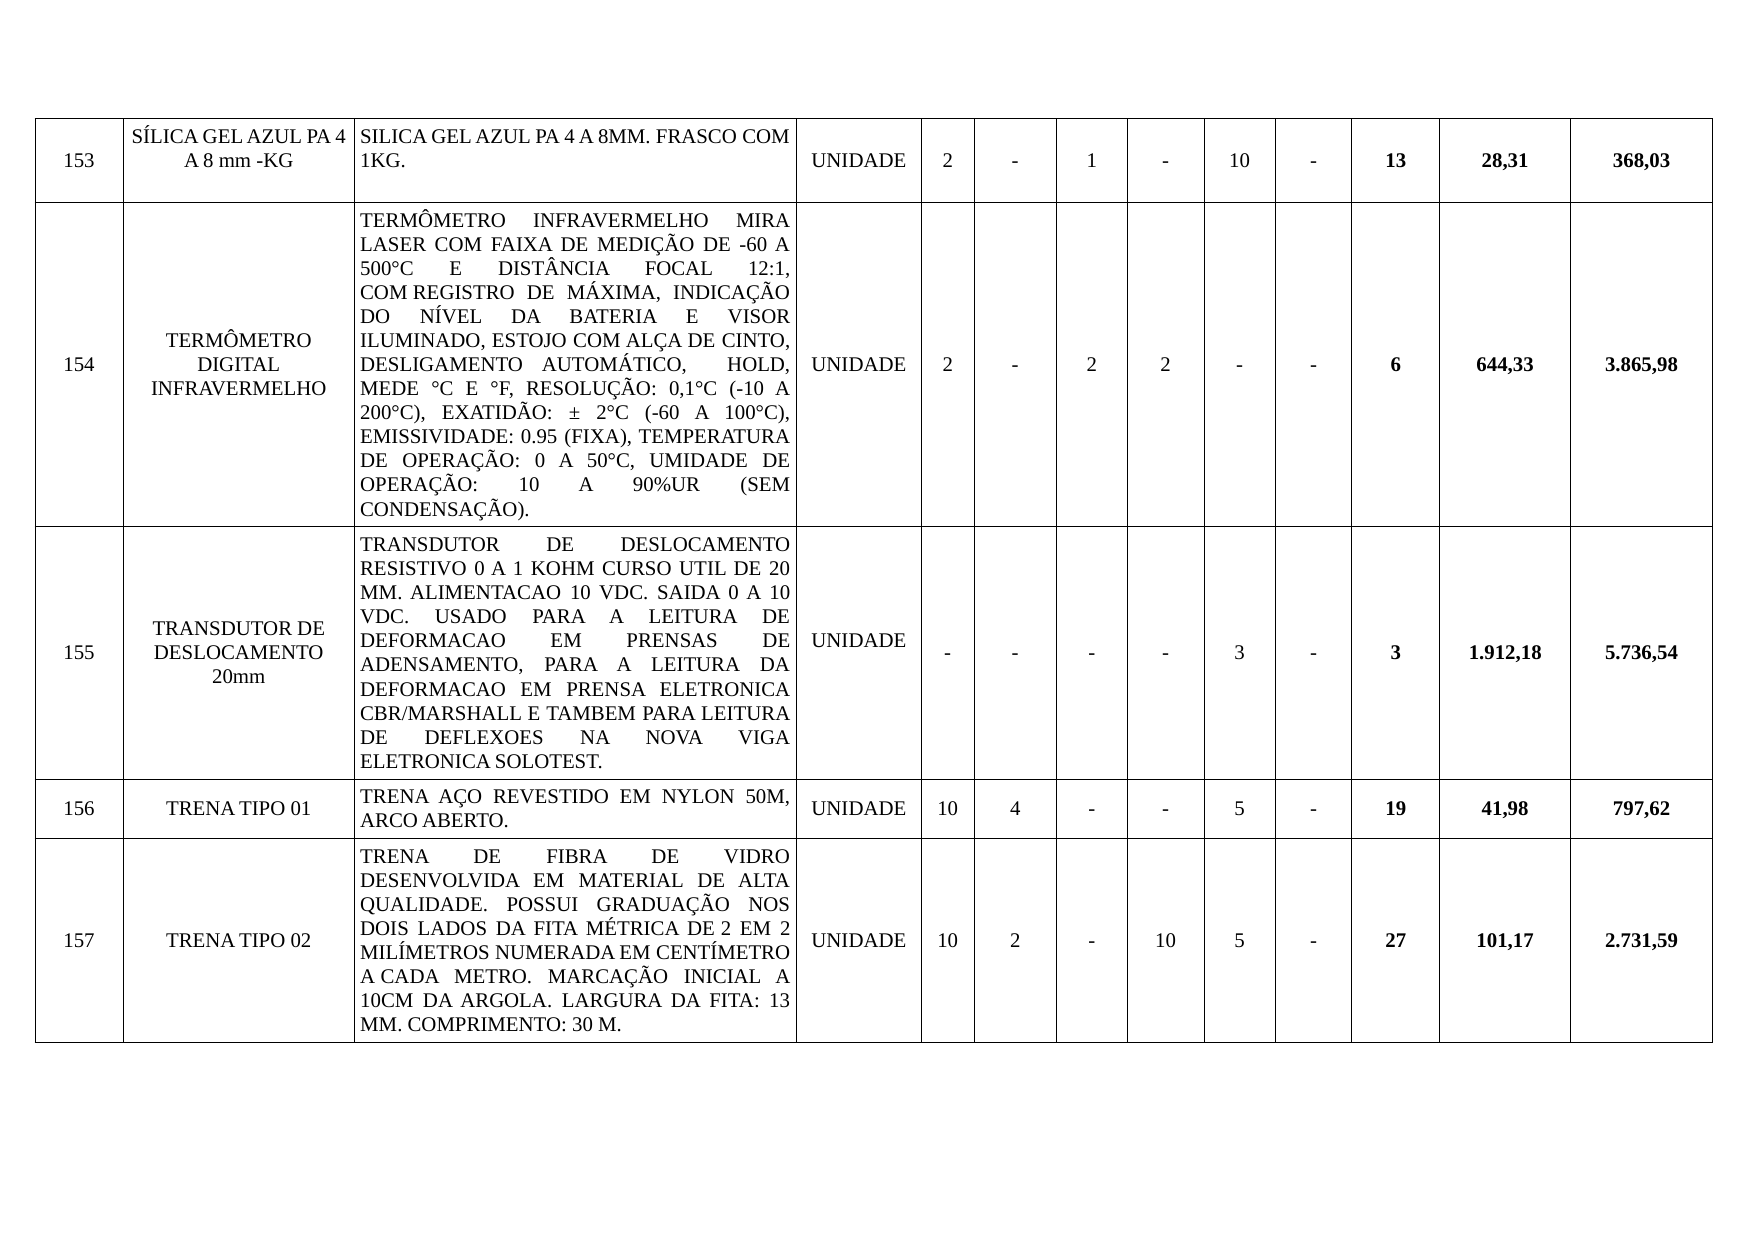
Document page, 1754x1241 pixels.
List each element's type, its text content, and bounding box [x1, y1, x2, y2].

table_cell - [1057, 527, 1127, 778]
table_cell 797,62 [1571, 780, 1712, 838]
table_cell UNIDADE [797, 527, 921, 778]
table_cell 3 [1205, 527, 1275, 778]
table_cell 1.912,18 [1440, 527, 1570, 778]
table_cell 154 [36, 203, 123, 526]
table_cell UNIDADE [797, 203, 921, 526]
table_cell 155 [36, 527, 123, 778]
table_cell SILICA GEL AZUL PA 4 A 8MM. FRASCO COM 1KG. [355, 119, 796, 202]
table_cell 6 [1352, 203, 1439, 526]
table_cell - [1205, 203, 1275, 526]
table_cell TRENA AÇO REVESTIDO EM NYLON 50M, ARCO ABERTO. [355, 780, 796, 838]
table_cell 10 [1205, 119, 1275, 202]
table_cell - [1128, 119, 1204, 202]
table_cell UNIDADE [797, 839, 921, 1042]
table_cell TRANSDUTOR DE DESLOCAMENTO 20mm [124, 527, 354, 778]
table_cell - [975, 203, 1056, 526]
table_cell - [1057, 780, 1127, 838]
table_cell - [922, 527, 974, 778]
table_cell 41,98 [1440, 780, 1570, 838]
table_cell 3 [1352, 527, 1439, 778]
table_cell 2 [975, 839, 1056, 1042]
table_cell TRANSDUTOR DE DESLOCAMENTO RESISTIVO 0 A 1 KOHM CURSO UTIL DE 20 MM. ALIMENTACAO 10 VDC. SAIDA 0 A 10 VDC. USADO PARA A LEITURA DE DEFORMACAO EM PRENSAS DE ADENSAMENTO, PARA A LEITURA DA DEFORMACAO EM PRENSA ELETRONICA CBR/MARSHALL E TAMBEM PARA LEITURA DE DEFLEXOES NA NOVA VIGA ELETRONICA SOLOTEST. [355, 527, 796, 778]
table_cell 10 [1128, 839, 1204, 1042]
table_cell 156 [36, 780, 123, 838]
table_cell TERMÔMETRO DIGITAL INFRAVERMELHO [124, 203, 354, 526]
table_cell UNIDADE [797, 780, 921, 838]
table_cell 10 [922, 839, 974, 1042]
table_cell SÍLICA GEL AZUL PA 4 A 8 mm -KG [124, 119, 354, 202]
table_cell 19 [1352, 780, 1439, 838]
table_cell 2 [1057, 203, 1127, 526]
table_cell 5 [1205, 780, 1275, 838]
table_cell - [975, 119, 1056, 202]
table_cell - [1276, 527, 1351, 778]
table_cell - [1276, 203, 1351, 526]
table_cell 101,17 [1440, 839, 1570, 1042]
table_cell TERMÔMETRO INFRAVERMELHO MIRA LASER COM FAIXA DE MEDIÇÃO DE -60 A 500°C E DISTÂNCIA FOCAL 12:1, COM REGISTRO DE MÁXIMA, INDICAÇÃO DO NÍVEL DA BATERIA E VISOR ILUMINADO, ESTOJO COM ALÇA DE CINTO, DESLIGAMENTO AUTOMÁTICO, HOLD, MEDE °C E °F, RESOLUÇÃO: 0,1°C (-10 A 200°C), EXATIDÃO: ± 2°C (-60 A 100°C), EMISSIVIDADE: 0.95 (FIXA), TEMPERATURA DE OPERAÇÃO: 0 A 50°C, UMIDADE DE OPERAÇÃO: 10 A 90%UR (SEM CONDENSAÇÃO). [355, 203, 796, 526]
table_cell 13 [1352, 119, 1439, 202]
table_cell TRENA DE FIBRA DE VIDRO DESENVOLVIDA EM MATERIAL DE ALTA QUALIDADE. POSSUI GRADUAÇÃO NOS DOIS LADOS DA FITA MÉTRICA DE 2 EM 2 MILÍMETROS NUMERADA EM CENTÍMETRO A CADA METRO. MARCAÇÃO INICIAL A 10CM DA ARGOLA. LARGURA DA FITA: 13 MM. COMPRIMENTO: 30 M. [355, 839, 796, 1042]
table_cell - [1276, 780, 1351, 838]
table_cell 3.865,98 [1571, 203, 1712, 526]
table_cell - [975, 527, 1056, 778]
table_cell - [1276, 119, 1351, 202]
table_cell UNIDADE [797, 119, 921, 202]
table_cell 2 [922, 119, 974, 202]
table_cell 153 [36, 119, 123, 202]
table_cell 157 [36, 839, 123, 1042]
table_cell 10 [922, 780, 974, 838]
table_cell 4 [975, 780, 1056, 838]
table_cell - [1128, 780, 1204, 838]
table_cell 2 [1128, 203, 1204, 526]
table_cell 2.731,59 [1571, 839, 1712, 1042]
table_cell 5 [1205, 839, 1275, 1042]
table_cell 644,33 [1440, 203, 1570, 526]
table_cell - [1128, 527, 1204, 778]
table_cell - [1057, 839, 1127, 1042]
table_cell 27 [1352, 839, 1439, 1042]
table_cell - [1276, 839, 1351, 1042]
table_cell 2 [922, 203, 974, 526]
table_cell TRENA TIPO 02 [124, 839, 354, 1042]
table_cell 368,03 [1571, 119, 1712, 202]
table_cell 1 [1057, 119, 1127, 202]
table_cell TRENA TIPO 01 [124, 780, 354, 838]
table_cell 5.736,54 [1571, 527, 1712, 778]
table_cell 28,31 [1440, 119, 1570, 202]
